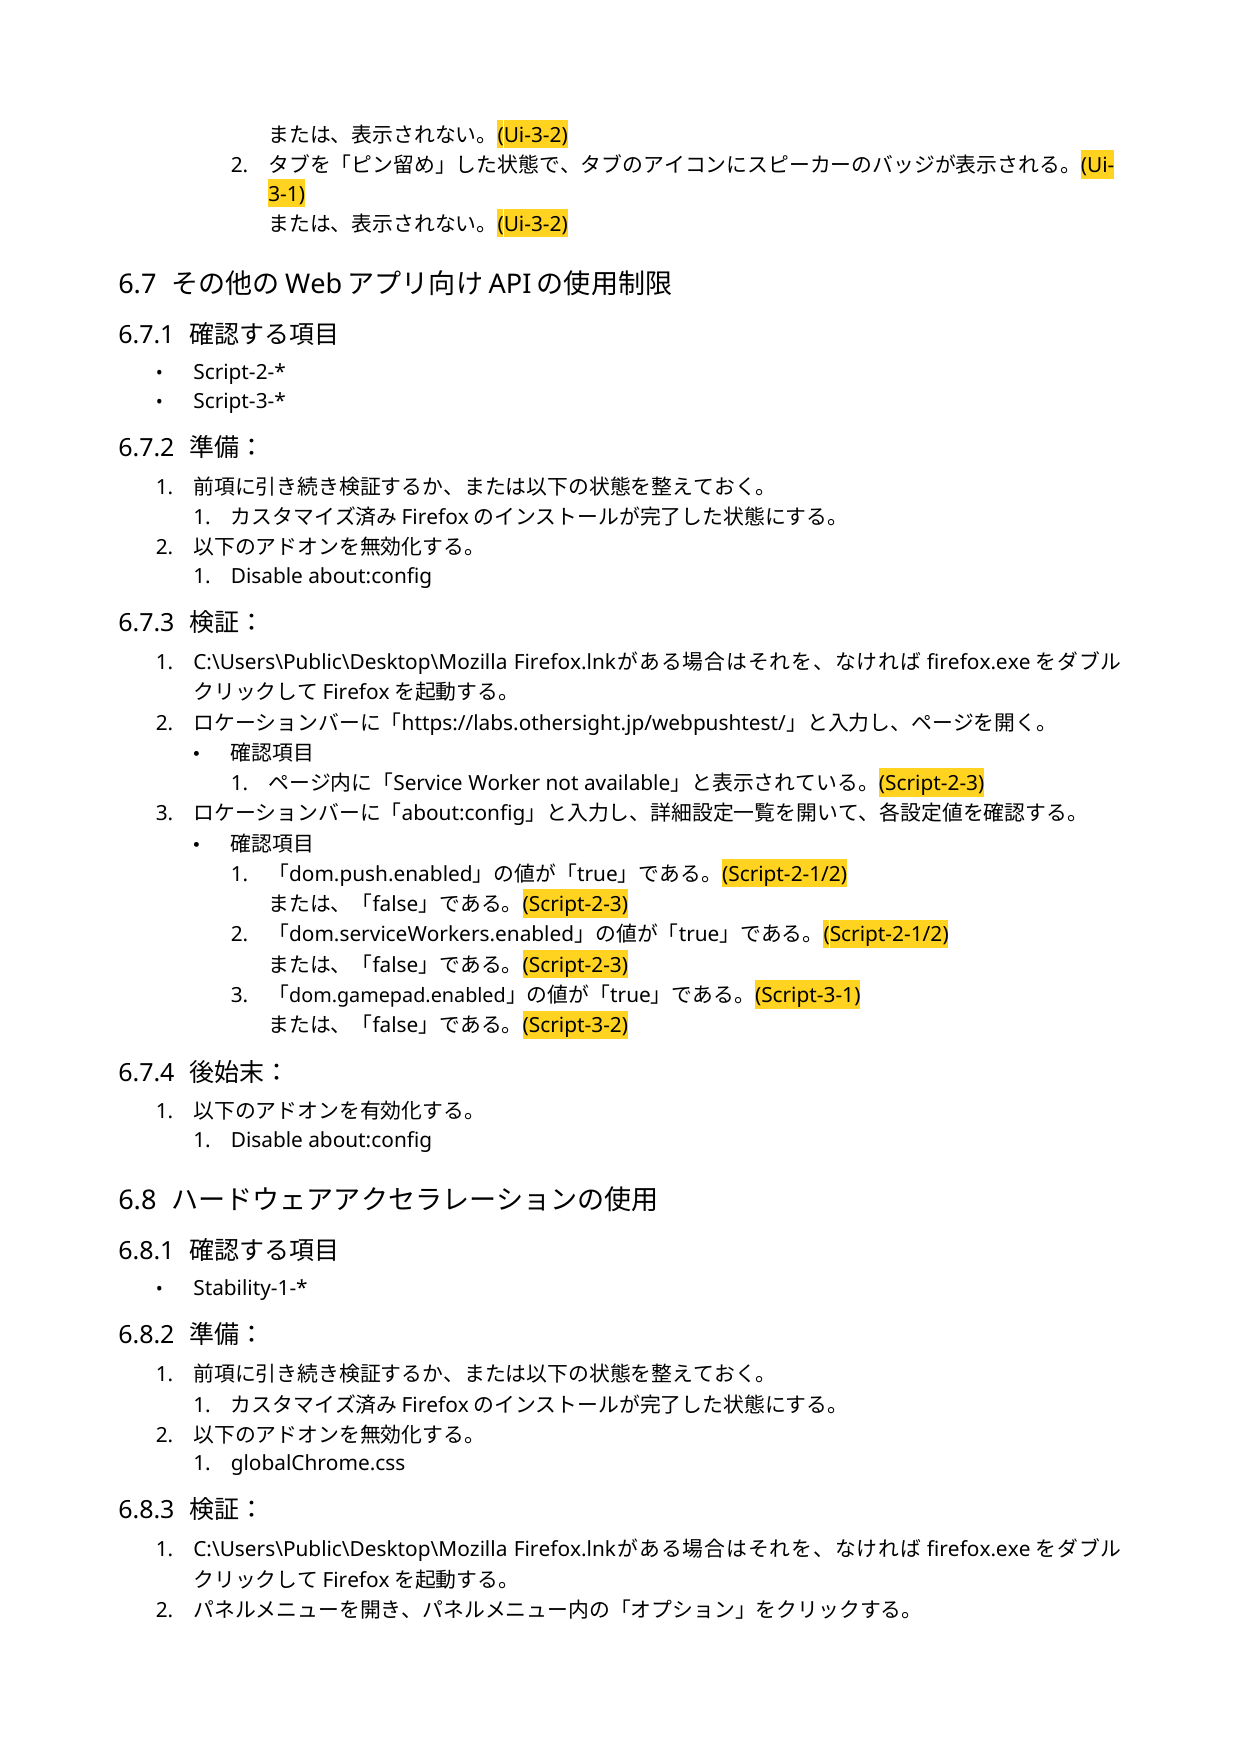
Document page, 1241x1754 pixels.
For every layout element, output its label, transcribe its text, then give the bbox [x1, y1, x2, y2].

subtitle 後始末： [118, 1052, 1122, 1088]
subtitle その他のWebアプリ向けAPIの使用制限 [118, 262, 1122, 302]
list Disable about:config [193, 561, 1122, 589]
list 「dom.serviceWorkers.enabled」の値が「true」である。(Script-2-1/2) または、「false」である。(Script-2-3) [231, 918, 1122, 978]
list 確認項目 [193, 827, 1122, 857]
list 以下のアドオンを無効化する。 [156, 1418, 1122, 1448]
list Script-2-* [156, 357, 1122, 386]
list C:\Users\Public\Desktop\Mozilla Firefox.lnkがある場合はそれを、なければfirefox.exeをダブルクリックしてFirefoxを起動する。 [156, 645, 1122, 706]
list Script-3-* [156, 386, 1122, 414]
list ページ内に「Service Worker not available」と表示されている。(Script-2-3) [231, 766, 1122, 797]
list 以下のアドオンを有効化する。 [156, 1095, 1122, 1125]
subtitle 検証： [118, 602, 1122, 639]
list または、表示されない。(Ui-3-2) [231, 118, 1122, 148]
subtitle 確認する項目 [118, 1231, 1122, 1267]
list Stability-1-* [156, 1273, 1122, 1302]
list 確認項目 [193, 736, 1122, 766]
list ロケーションバーに「about:config」と入力し、詳細設定一覧を開いて、各設定値を確認する。 [156, 797, 1122, 827]
list カスタマイズ済みFirefoxのインストールが完了した状態にする。 [193, 500, 1122, 531]
list 「dom.push.enabled」の値が「true」である。(Script-2-1/2) または、「false」である。(Script-2-3) [231, 857, 1122, 918]
list 前項に引き続き検証するか、または以下の状態を整えておく。 [156, 470, 1122, 500]
list ロケーションバーに「https://labs.othersight.jp/webpushtest/」と入力し、ページを開く。 [156, 706, 1122, 736]
subtitle 確認する項目 [118, 315, 1122, 351]
subtitle ハードウェアアクセラレーションの使用 [118, 1178, 1122, 1218]
list タブを「ピン留め」した状態で、タブのアイコンにスピーカーのバッジが表示される。(Ui-3-1) または、表示されない。(Ui-3-2) [231, 148, 1122, 237]
list 以下のアドオンを無効化する。 [156, 531, 1122, 561]
subtitle 準備： [118, 1315, 1122, 1351]
list カスタマイズ済みFirefoxのインストールが完了した状態にする。 [193, 1388, 1122, 1418]
list 「dom.gamepad.enabled」の値が「true」である。(Script-3-1) または、「false」である。(Script-3-2) [231, 978, 1122, 1039]
list Disable about:config [193, 1125, 1122, 1153]
subtitle 準備： [118, 427, 1122, 463]
subtitle 検証： [118, 1490, 1122, 1526]
list globalChrome.css [193, 1448, 1122, 1477]
list パネルメニューを開き、パネルメニュー内の「オプション」をクリックする。 [156, 1593, 1122, 1623]
list C:\Users\Public\Desktop\Mozilla Firefox.lnkがある場合はそれを、なければfirefox.exeをダブルクリックしてFirefoxを起動する。 [156, 1533, 1122, 1593]
list 前項に引き続き検証するか、または以下の状態を整えておく。 [156, 1357, 1122, 1388]
